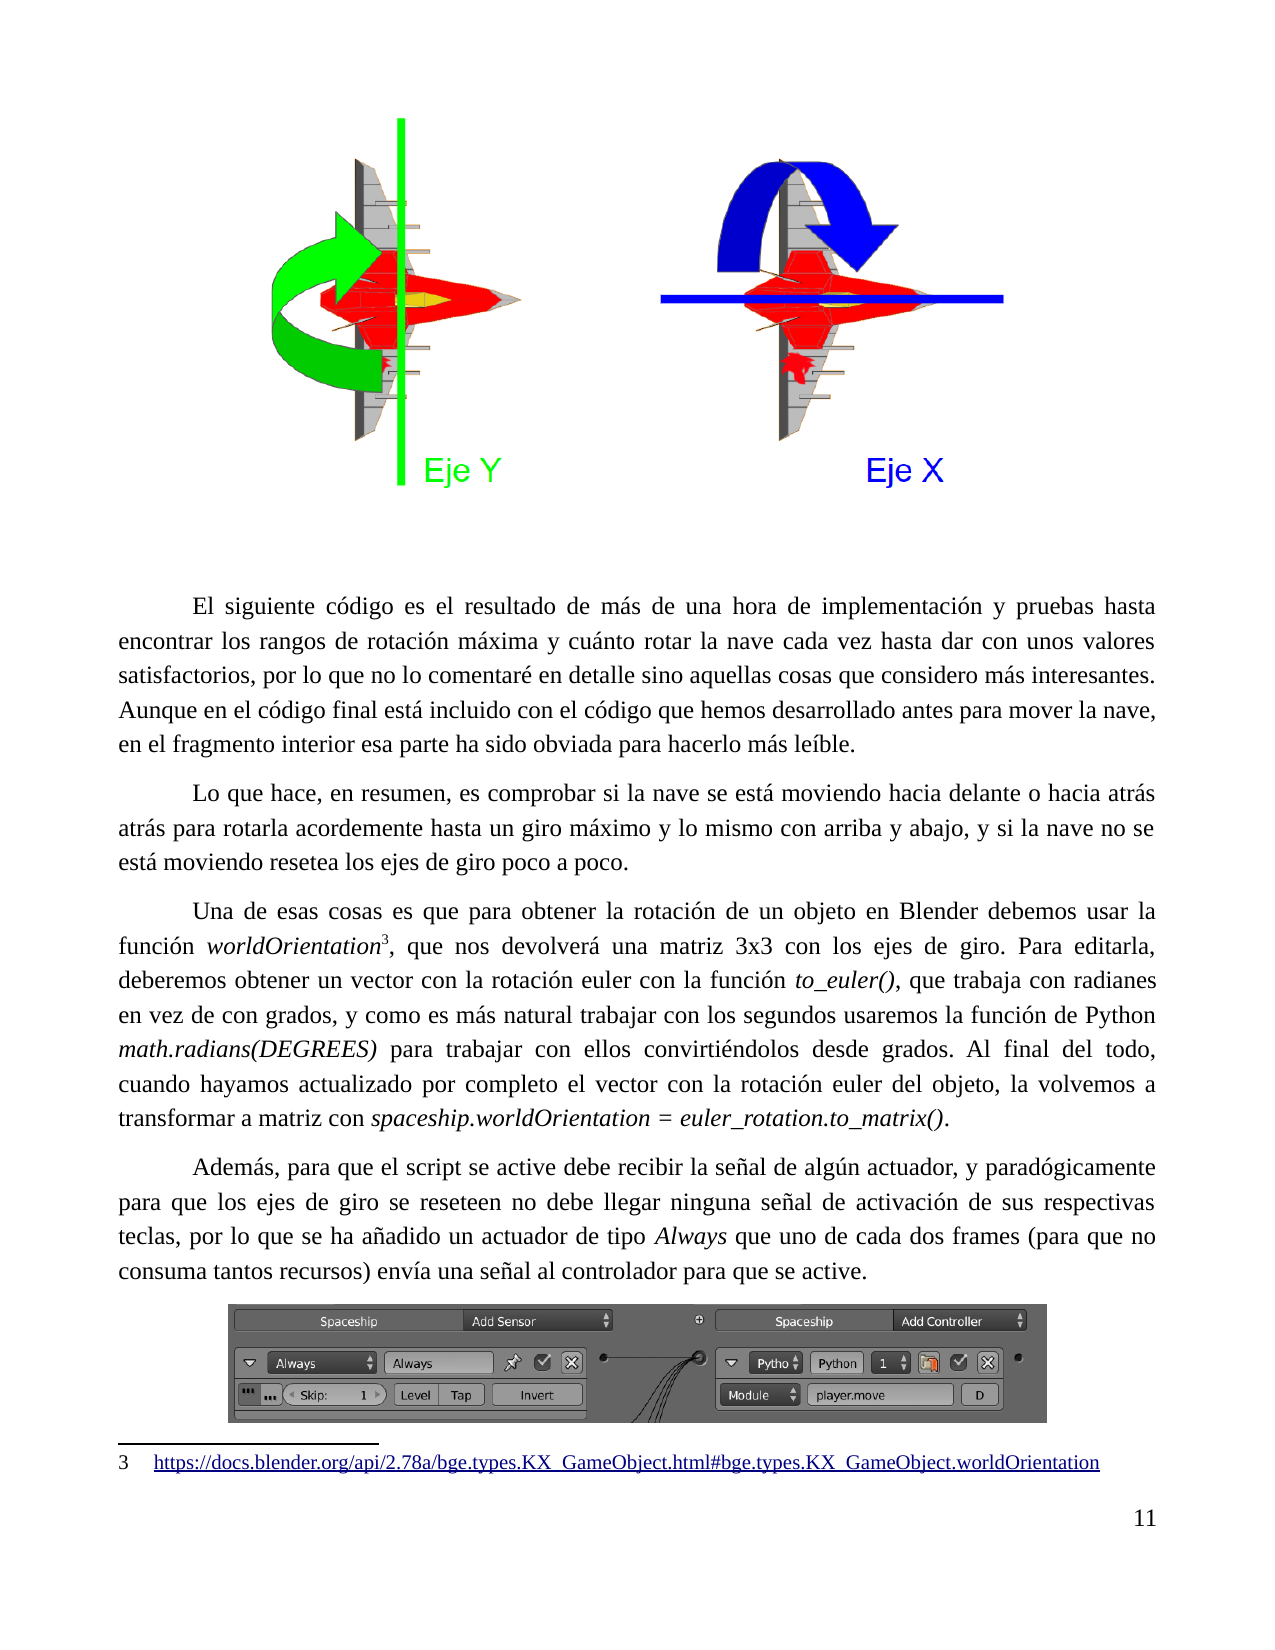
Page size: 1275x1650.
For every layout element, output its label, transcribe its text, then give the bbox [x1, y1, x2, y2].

picture [271, 118, 1004, 488]
text Lo que hace, en resumen, es comprobar si la nave se está moviendo hacia delante o hacia atrás atrás para rotarla acordemente hasta un giro máximo y lo mismo con arriba y abajo, y si la nave no se está moviendo resetea los ejes de giro poco a poco. [118, 778, 1157, 876]
text Además, para que el script se active debe recibir la señal de algún actuador, y paradógicamente para que los ejes de giro se reseteen no debe llegar ninguna señal de activación de sus respectivas teclas, por lo que se ha añadido un actuador de tipo Always que uno de cada dos frames (para que no consuma tantos recursos) envía una señal al controlador para que se active. [118, 1152, 1157, 1284]
text https://docs.blender.org/api/2.78a/bge.types.KX_GameObject.html#bge.types.KX_GameObject.worldOrientation [118, 1449, 1157, 1474]
text El siguiente código es el resultado de más de una hora de implementación y pruebas hasta encontrar los rangos de rotación máxima y cuánto rotar la nave cada vez hasta dar con unos valores satisfactorios, por lo que no lo comentaré en detalle sino aquellas cosas que considero más interesantes. Aunque en el código final está incluido con el código que hemos desarrollado antes para mover la nave, en el fragmento interior esa parte ha sido obviada para hacerlo más leíble. [118, 591, 1157, 758]
text Una de esas cosas es que para obtener la rotación de un objeto en Blender debemos usar la función worldOrientation, que nos devolverá una matriz 3x3 con los ejes de giro. Para editarla, deberemos obtener un vector con la rotación euler con la función to_euler(), que trabaja con radianes en vez de con grados, y como es más natural trabajar con los segundos usaremos la función de Python math.radians(DEGREES) para trabajar con ellos convirtiéndolos desde grados. Al final del todo, cuando hayamos actualizado por completo el vector con la rotación euler del objeto, la volvemos a transformar a matriz con spaceship.worldOrientation = euler_rotation.to_matrix(). [118, 896, 1157, 1132]
picture [228, 1304, 1047, 1423]
